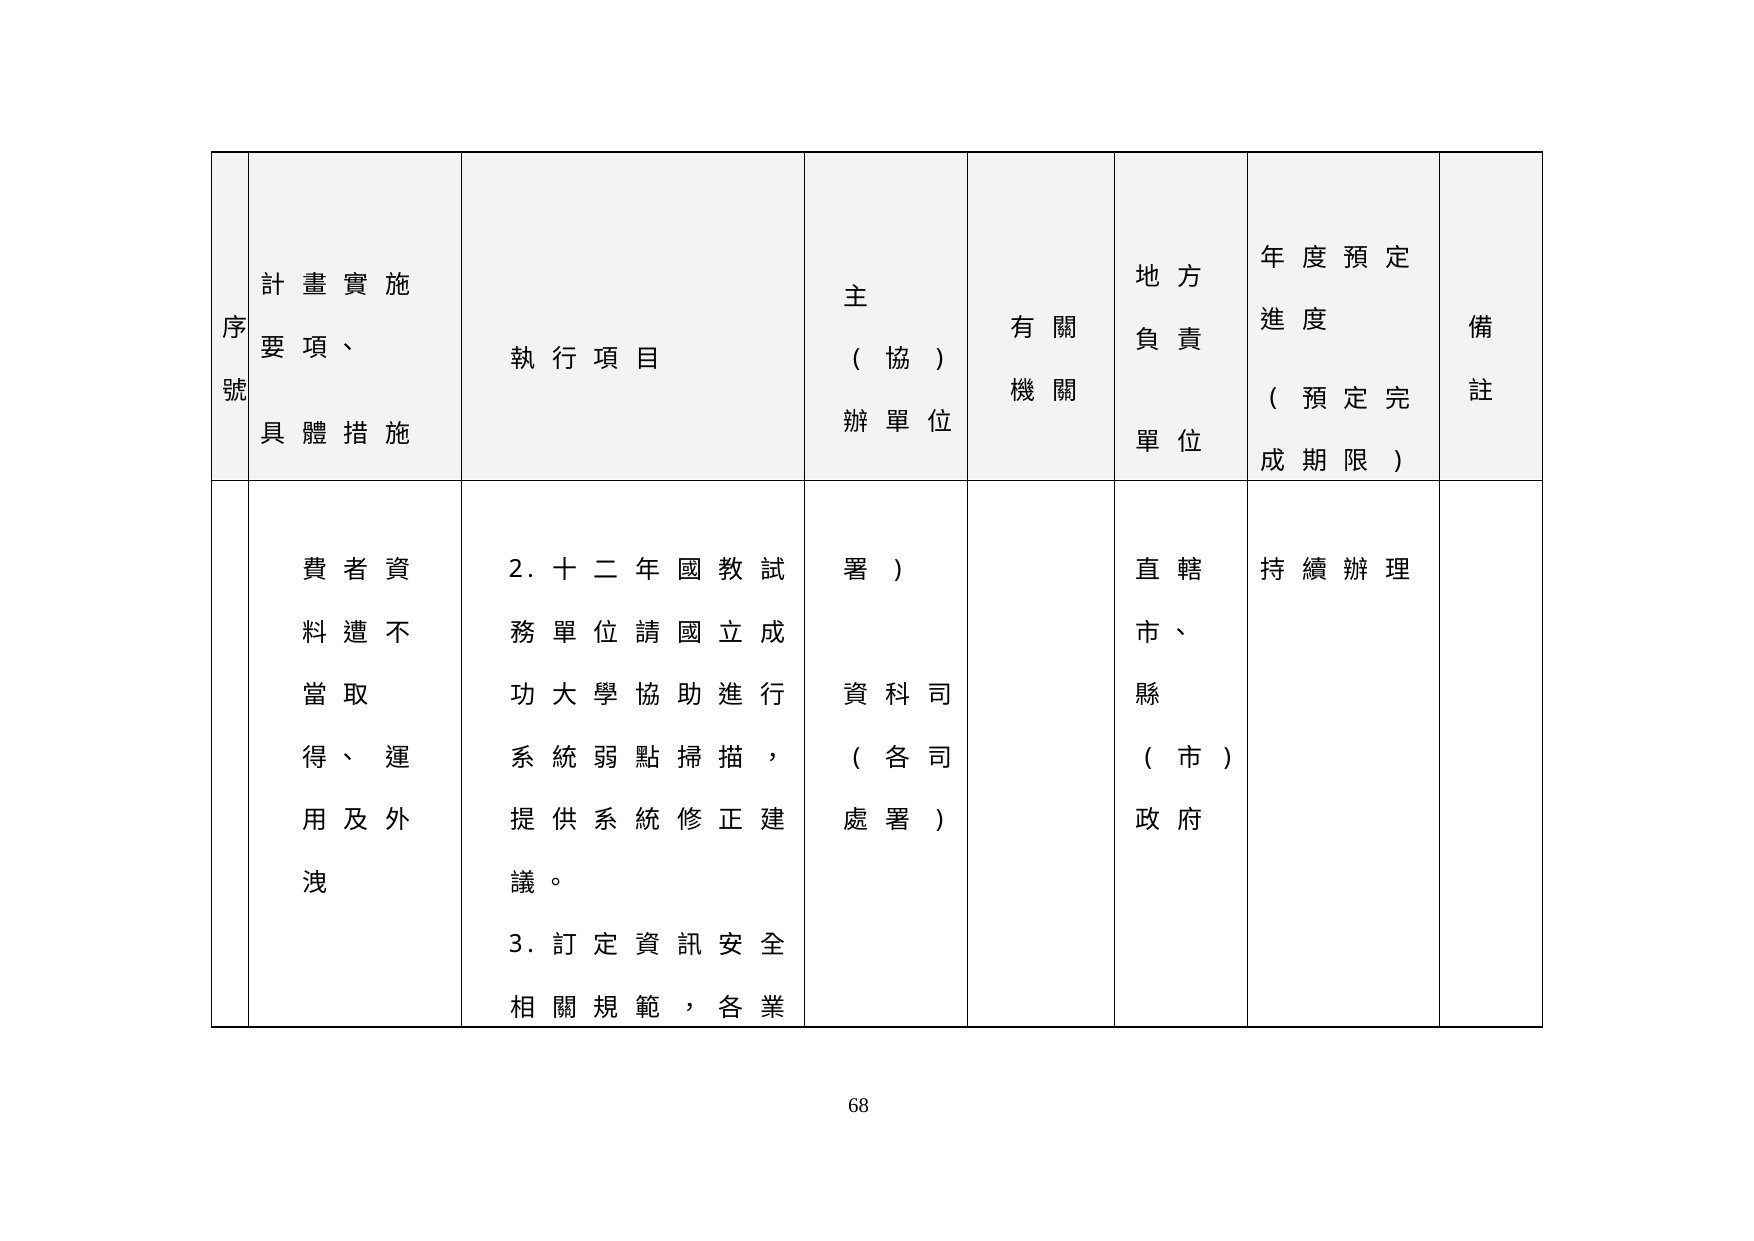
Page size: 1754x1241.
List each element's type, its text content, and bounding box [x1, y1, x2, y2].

table_header 主(協)辦單位 [805, 153, 967, 479]
table_cell 直轄市、縣(市)政府 [1115, 481, 1247, 1026]
table_cell [212, 481, 248, 1026]
table_header 執行項目 [462, 153, 804, 479]
table_cell 署) 資科司(各司處署) [805, 481, 967, 1026]
table_header 計畫實施要項、 具體措施 [249, 153, 461, 479]
table_header 地方負責 單位 [1115, 153, 1247, 479]
table_cell 持續辦理 [1248, 481, 1439, 1026]
table_header 備註 [1440, 153, 1542, 479]
table_cell 2.十二年國教試務單位請國立成功大學協助進行系統弱點掃描，提供系統修正建議。 3.訂定資訊安全相關規範，各業 [462, 481, 804, 1026]
table_header 序號 [212, 153, 248, 479]
table_cell 費者資料遭不當取得、運用及外洩 [249, 481, 461, 1026]
table_header 有關機關 [968, 153, 1114, 479]
table_header 年度預定進度 (預定完成期限) [1248, 153, 1439, 479]
table_cell [968, 481, 1114, 1026]
table_cell [1440, 481, 1542, 1026]
